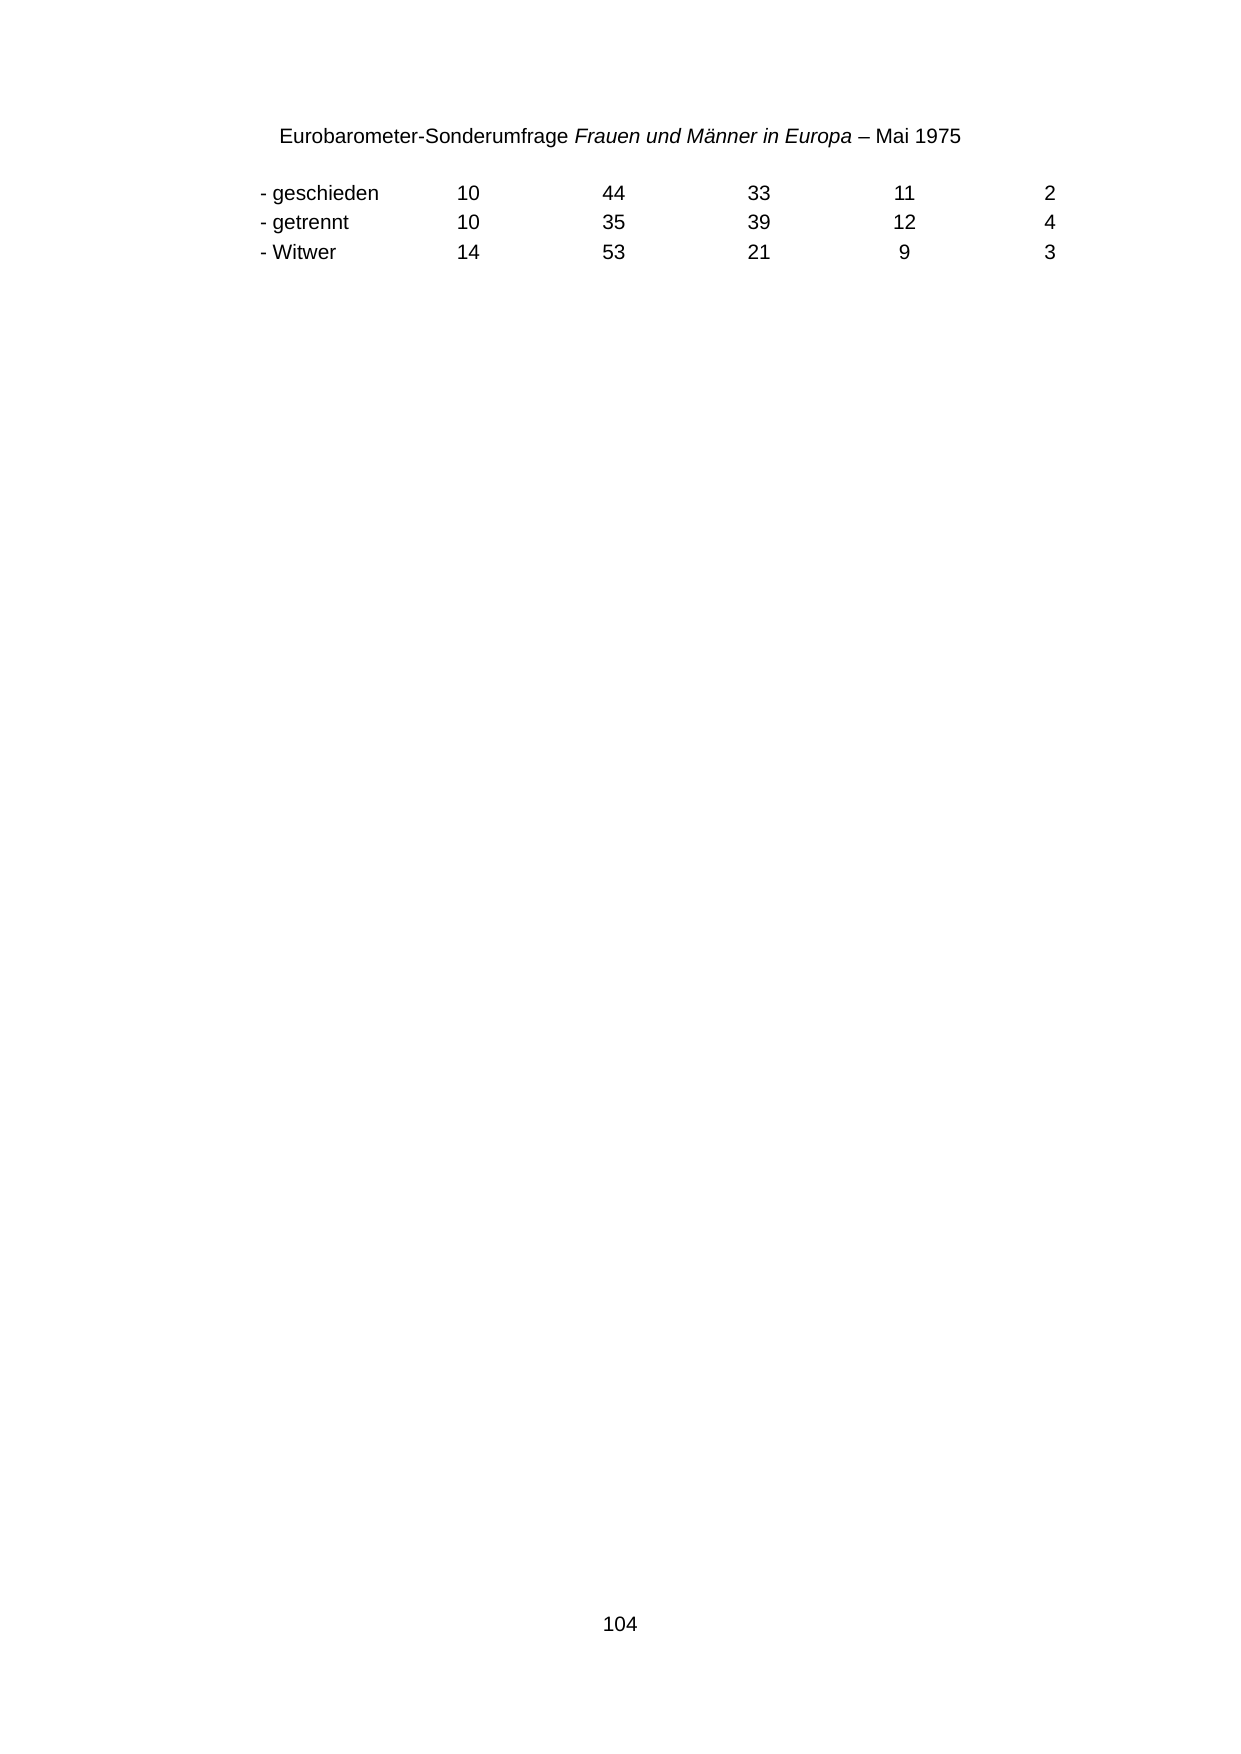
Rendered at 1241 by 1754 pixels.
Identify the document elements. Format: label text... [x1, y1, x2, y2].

table_cell 10 [395, 178, 541, 207]
table_cell 12 [832, 207, 977, 237]
table_cell 3 [977, 237, 1122, 267]
table_cell [118, 207, 257, 237]
table_cell 53 [541, 237, 686, 267]
table_cell 33 [686, 178, 832, 207]
table_cell 10 [395, 207, 541, 237]
table_cell [118, 178, 257, 207]
table_cell 11 [832, 178, 977, 207]
table_cell [118, 237, 257, 267]
table_cell 14 [395, 237, 541, 267]
table_cell 4 [977, 207, 1122, 237]
table_cell 21 [686, 237, 832, 267]
table_cell 39 [686, 207, 832, 237]
table_cell 44 [541, 178, 686, 207]
table_cell 9 [832, 237, 977, 267]
table_cell - geschieden [257, 178, 395, 207]
table_cell 2 [977, 178, 1122, 207]
table_cell 35 [541, 207, 686, 237]
table_cell - getrennt [257, 207, 395, 237]
table_cell - Witwer [257, 237, 395, 267]
